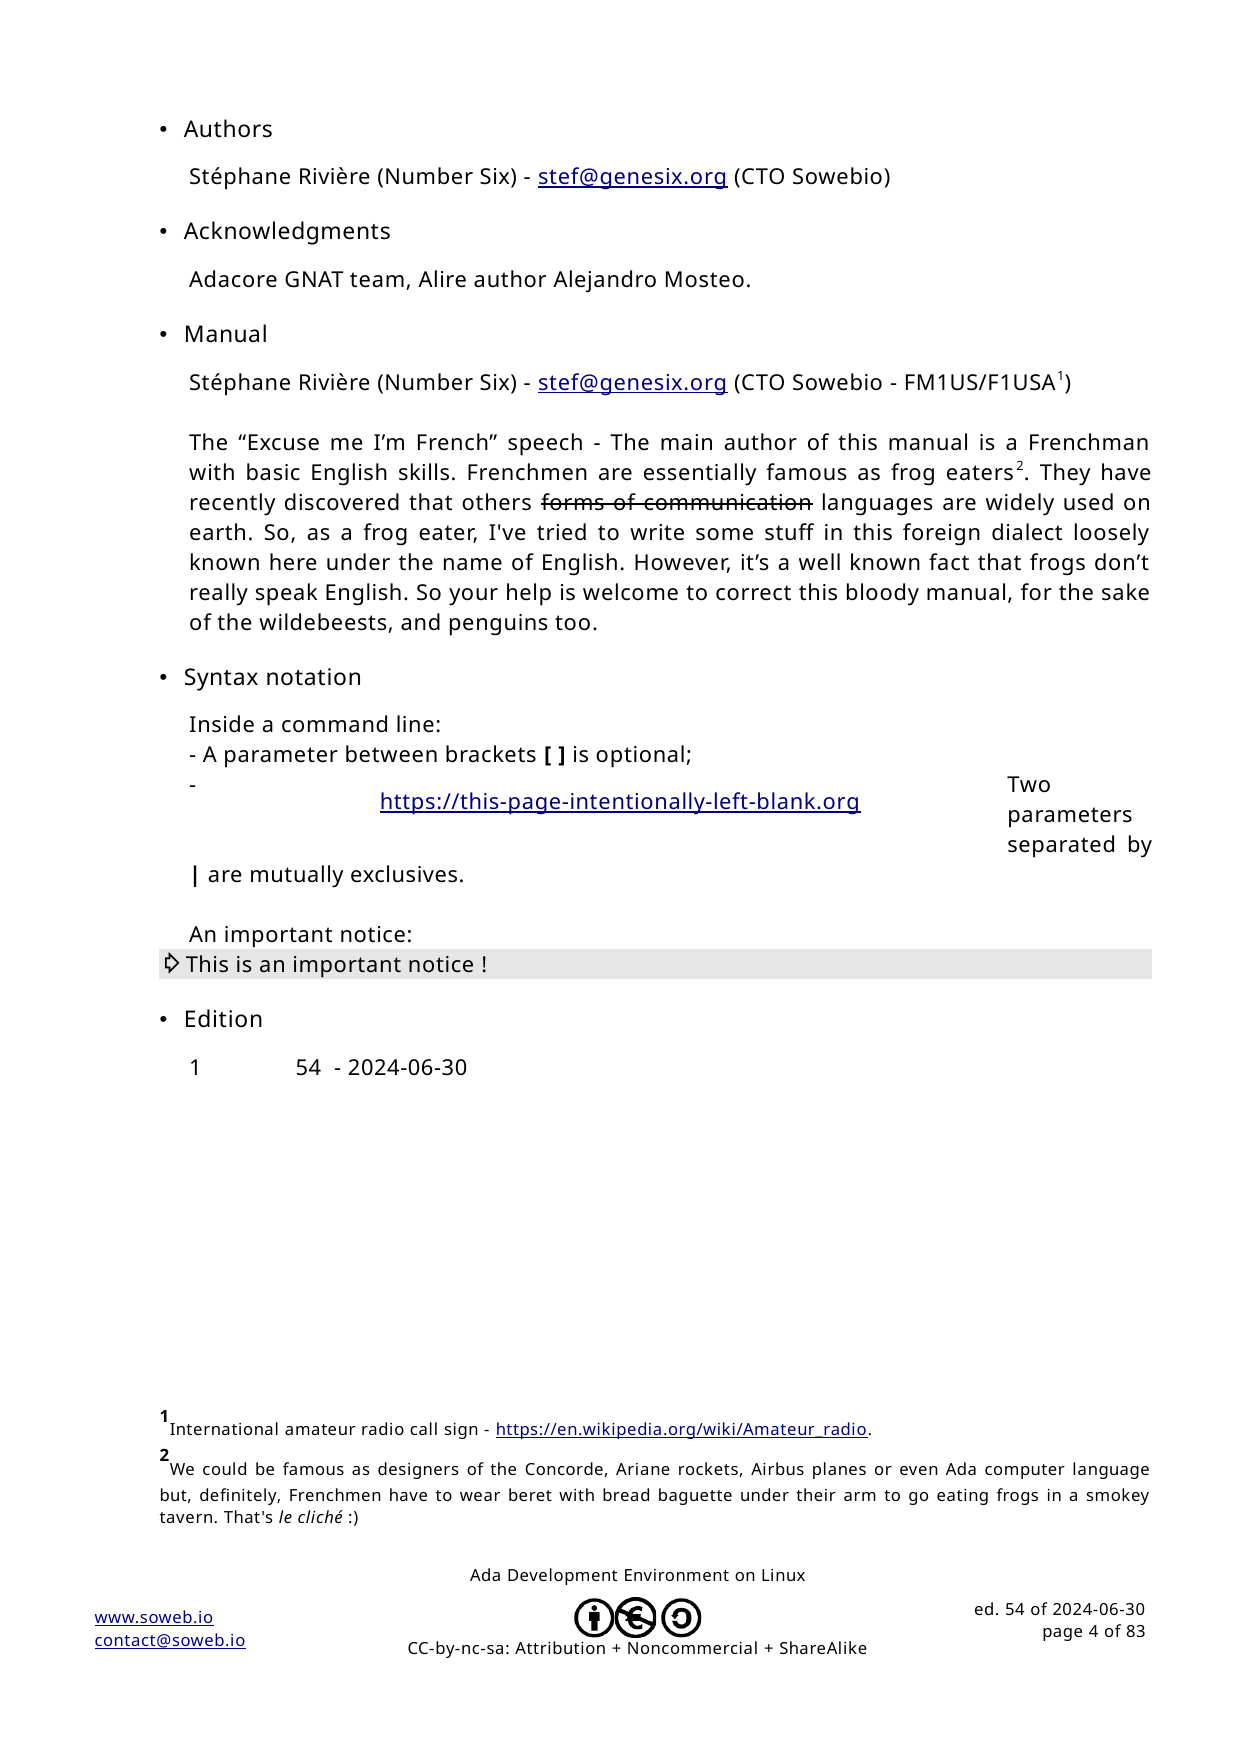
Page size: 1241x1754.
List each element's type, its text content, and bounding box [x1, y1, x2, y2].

subtitle Syntax notation [159, 660, 1152, 691]
picture [660, 1597, 702, 1638]
text - Two parameters separated by | are mutually exclusives. [189, 769, 1152, 889]
subtitle Acknowledgments [159, 215, 1152, 246]
text We could be famous as designers of the Concorde, Ariane rockets, Airbus planes or even Ada computer language but, definitely, Frenchmen have to wear beret with bread baguette under their arm to go eating frogs in a smokey tavern. That's le cliché :) [159, 1444, 1152, 1528]
picture [573, 1597, 657, 1638]
text - A parameter between brackets [ ] is optional; [189, 739, 1152, 769]
text 1 54 - 2024-06-30 [189, 1052, 1152, 1082]
subtitle Manual [159, 317, 1152, 349]
subtitle Authors [159, 112, 1152, 143]
text Stéphane Rivière (Number Six) - stef@genesix.org (CTO Sowebio - FM1US/F1USA) [189, 366, 1152, 396]
list This is an important notice ! [159, 949, 1152, 979]
text International amateur radio call sign - https://en.wikipedia.org/wiki/Amateur_radio. [159, 1404, 1152, 1444]
text The “Excuse me I’m French” speech - The main author of this manual is a Frenchman with basic English skills. Frenchmen are essentially famous as frog eaters. They have recently discovered that others forms of communication languages are widely used on earth. So, as a frog eater, I've tried to write some stuff in this foreign dialect loosely known here under the name of English. However, it’s a well known fact that frogs don’t really speak English. So your help is welcome to correct this bloody manual, for the sake of the wildebeests, and penguins too. [189, 426, 1152, 636]
text Adacore GNAT team, Alire author Alejandro Mosteo. [189, 264, 1152, 294]
text Stéphane Rivière (Number Six) - stef@genesix.org (CTO Sowebio) [189, 161, 1152, 191]
text https://this-page-intentionally-left-blank.org [233, 786, 1007, 816]
subtitle Edition [159, 1003, 1152, 1034]
text Inside a command line: [189, 709, 1152, 739]
text An important notice: [189, 919, 1152, 949]
